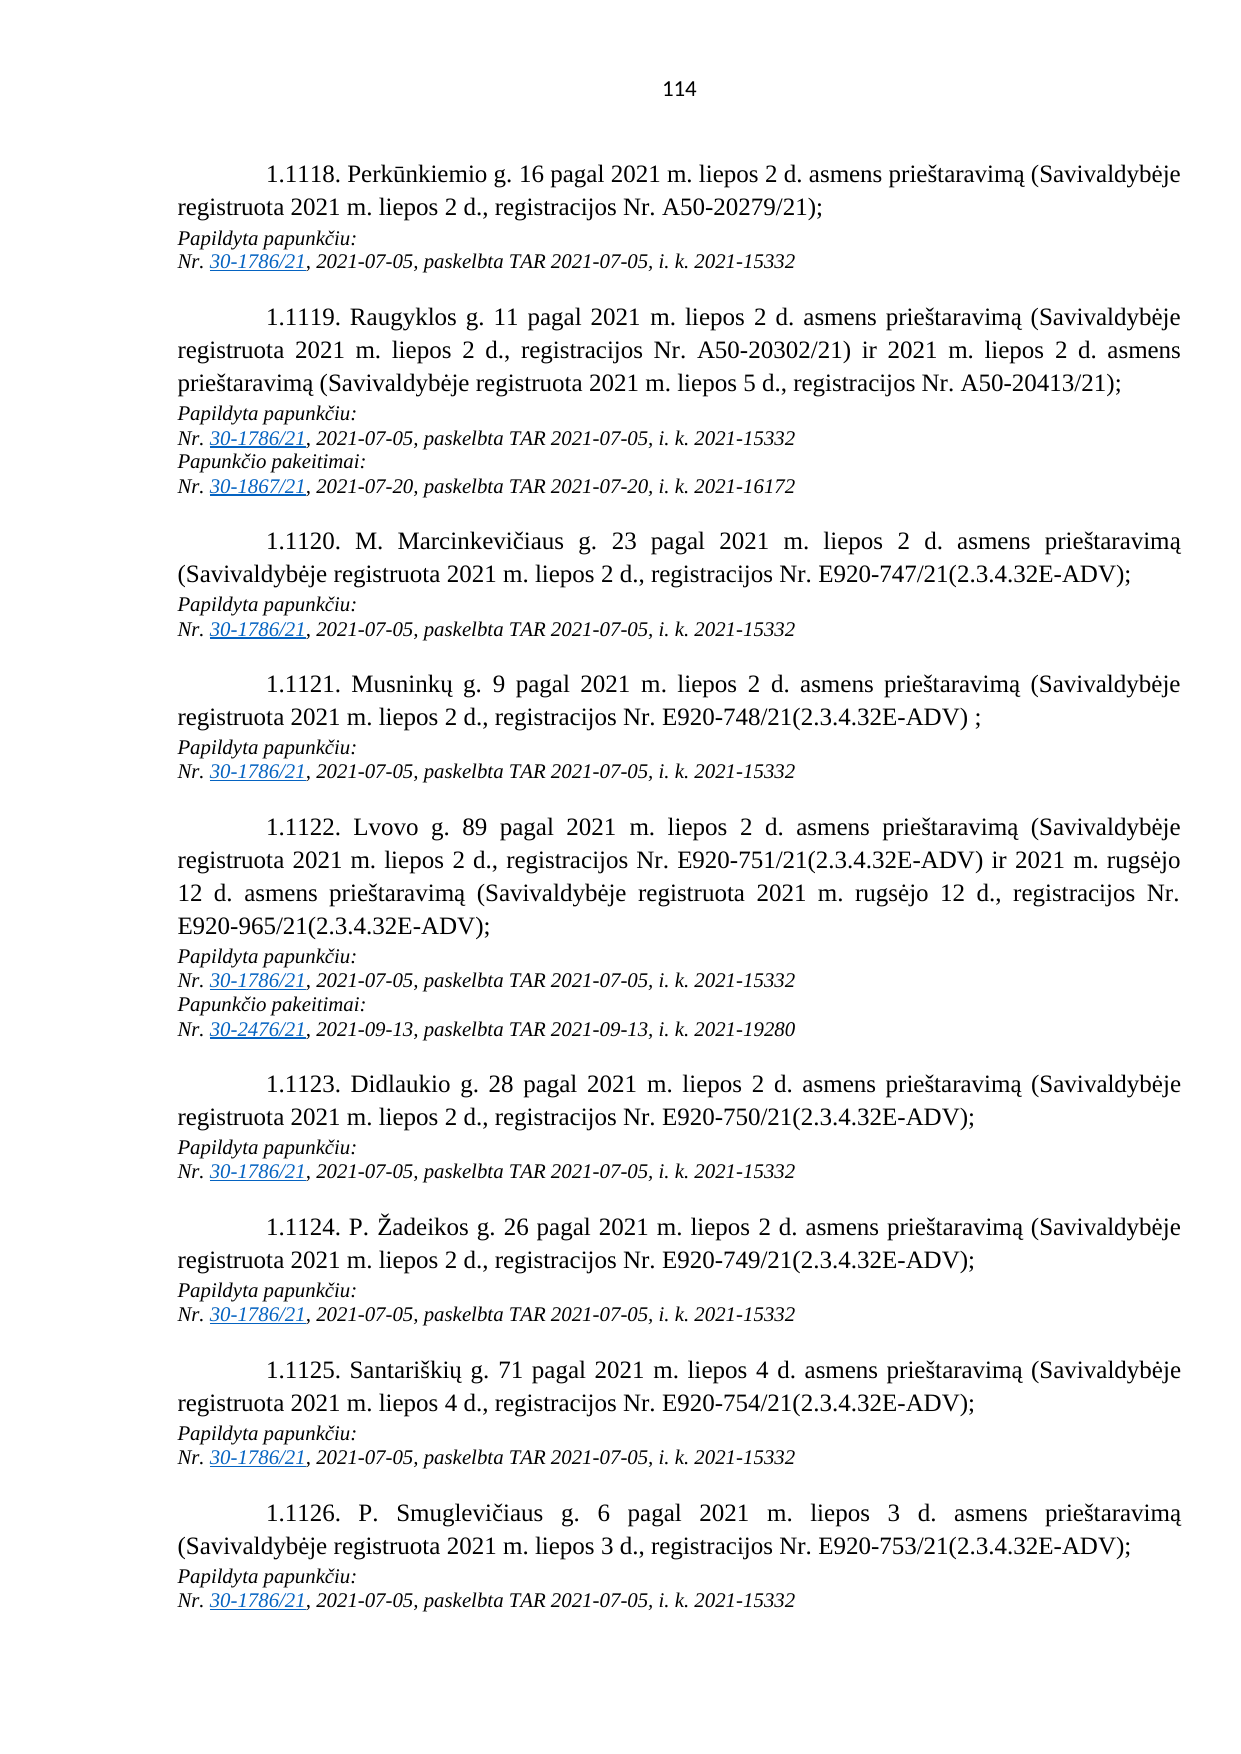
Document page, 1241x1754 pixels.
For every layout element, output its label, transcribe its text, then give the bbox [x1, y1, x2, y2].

text Papildyta papunkčiu: [177, 1564, 1181, 1588]
text 1.1119. Raugyklos g. 11 pagal 2021 m. liepos 2 d. asmens prieštaravimą (Savivaldybėje registruota 2021 m. liepos 2 d., registracijos Nr. A50-20302/21) ir 2021 m. liepos 2 d. asmens prieštaravimą (Savivaldybėje registruota 2021 m. liepos 5 d., registracijos Nr. A50-20413/21); [177, 302, 1181, 397]
text Nr. 30-1786/21, 2021-07-05, paskelbta TAR 2021-07-05, i. k. 2021-15332 [177, 968, 1181, 992]
text 1.1126. P. Smuglevičiaus g. 6 pagal 2021 m. liepos 3 d. asmens prieštaravimą (Savivaldybėje registruota 2021 m. liepos 3 d., registracijos Nr. E920-753/21(2.3.4.32E-ADV); [177, 1498, 1181, 1560]
text Nr. 30-1786/21, 2021-07-05, paskelbta TAR 2021-07-05, i. k. 2021-15332 [177, 249, 1181, 273]
text Nr. 30-1786/21, 2021-07-05, paskelbta TAR 2021-07-05, i. k. 2021-15332 [177, 1159, 1181, 1183]
text Papildyta papunkčiu: [177, 944, 1181, 968]
text Nr. 30-2476/21, 2021-09-13, paskelbta TAR 2021-09-13, i. k. 2021-19280 [177, 1016, 1181, 1041]
text 1.1121. Musninkų g. 9 pagal 2021 m. liepos 2 d. asmens prieštaravimą (Savivaldybėje registruota 2021 m. liepos 2 d., registracijos Nr. E920-748/21(2.3.4.32E-ADV) ; [177, 669, 1181, 731]
text Papildyta papunkčiu: [177, 401, 1181, 425]
text Nr. 30-1786/21, 2021-07-05, paskelbta TAR 2021-07-05, i. k. 2021-15332 [177, 425, 1181, 449]
text 1.1122. Lvovo g. 89 pagal 2021 m. liepos 2 d. asmens prieštaravimą (Savivaldybėje registruota 2021 m. liepos 2 d., registracijos Nr. E920-751/21(2.3.4.32E-ADV) ir 2021 m. rugsėjo 12 d. asmens prieštaravimą (Savivaldybėje registruota 2021 m. rugsėjo 12 d., registracijos Nr. E920-965/21(2.3.4.32E-ADV); [177, 812, 1181, 940]
text Nr. 30-1786/21, 2021-07-05, paskelbta TAR 2021-07-05, i. k. 2021-15332 [177, 1588, 1181, 1612]
text Nr. 30-1786/21, 2021-07-05, paskelbta TAR 2021-07-05, i. k. 2021-15332 [177, 759, 1181, 783]
text Nr. 30-1786/21, 2021-07-05, paskelbta TAR 2021-07-05, i. k. 2021-15332 [177, 616, 1181, 641]
text Papildyta papunkčiu: [177, 735, 1181, 759]
text Papunkčio pakeitimai: [177, 449, 1181, 473]
text 1.1123. Didlaukio g. 28 pagal 2021 m. liepos 2 d. asmens prieštaravimą (Savivaldybėje registruota 2021 m. liepos 2 d., registracijos Nr. E920-750/21(2.3.4.32E-ADV); [177, 1069, 1181, 1131]
text Papildyta papunkčiu: [177, 1278, 1181, 1302]
text Nr. 30-1786/21, 2021-07-05, paskelbta TAR 2021-07-05, i. k. 2021-15332 [177, 1302, 1181, 1326]
text 1.1124. P. Žadeikos g. 26 pagal 2021 m. liepos 2 d. asmens prieštaravimą (Savivaldybėje registruota 2021 m. liepos 2 d., registracijos Nr. E920-749/21(2.3.4.32E-ADV); [177, 1212, 1181, 1274]
text Papildyta papunkčiu: [177, 592, 1181, 616]
text Papildyta papunkčiu: [177, 225, 1181, 249]
text 1.1118. Perkūnkiemio g. 16 pagal 2021 m. liepos 2 d. asmens prieštaravimą (Savivaldybėje registruota 2021 m. liepos 2 d., registracijos Nr. A50-20279/21); [177, 159, 1181, 221]
text Papildyta papunkčiu: [177, 1421, 1181, 1445]
text Papunkčio pakeitimai: [177, 992, 1181, 1016]
text 1.1125. Santariškių g. 71 pagal 2021 m. liepos 4 d. asmens prieštaravimą (Savivaldybėje registruota 2021 m. liepos 4 d., registracijos Nr. E920-754/21(2.3.4.32E-ADV); [177, 1355, 1181, 1417]
text Nr. 30-1786/21, 2021-07-05, paskelbta TAR 2021-07-05, i. k. 2021-15332 [177, 1445, 1181, 1469]
text Papildyta papunkčiu: [177, 1135, 1181, 1159]
text 1.1120. M. Marcinkevičiaus g. 23 pagal 2021 m. liepos 2 d. asmens prieštaravimą (Savivaldybėje registruota 2021 m. liepos 2 d., registracijos Nr. E920-747/21(2.3.4.32E-ADV); [177, 526, 1181, 588]
text Nr. 30-1867/21, 2021-07-20, paskelbta TAR 2021-07-20, i. k. 2021-16172 [177, 473, 1181, 498]
